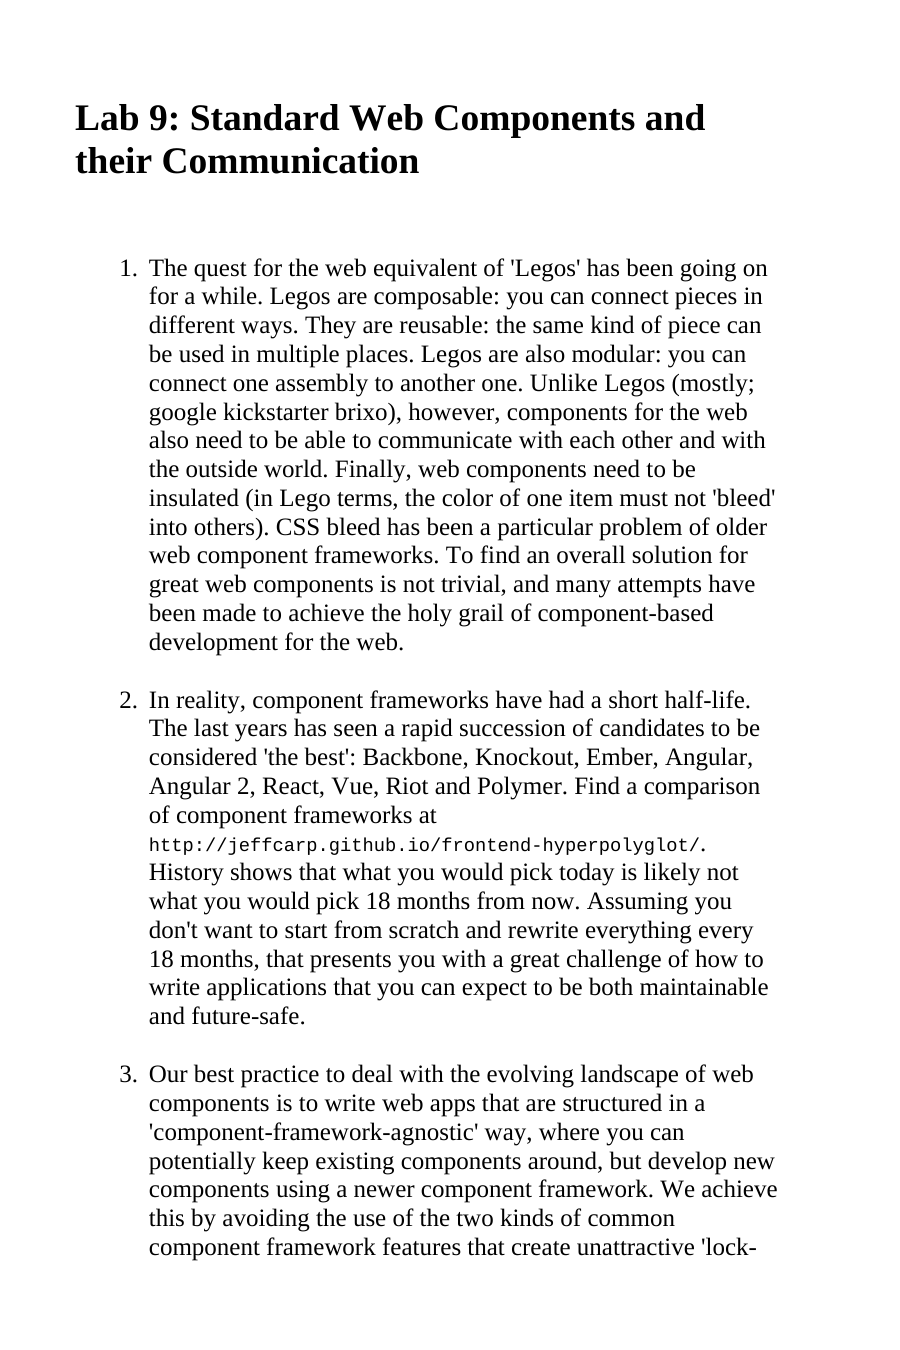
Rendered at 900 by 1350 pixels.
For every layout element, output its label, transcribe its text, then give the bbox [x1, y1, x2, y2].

list Our best practice to deal with the evolving landscape of web components is to write web apps that are structured in a 'component-framework-agnostic' way, where you can potentially keep existing components around, but develop new components using a newer component framework. We achieve this by avoiding the use of the two kinds of common component framework features that create unattractive 'lock- [119, 1059, 780, 1261]
subtitle Lab 9: Standard Web Components and their Communication [75, 96, 780, 182]
list In reality, component frameworks have had a short half-life. The last years has seen a rapid succession of candidates to be considered 'the best': Backbone, Knockout, Ember, Angular, Angular 2, React, Vue, Riot and Polymer. Find a comparison of component frameworks at http://jeffcarp.github.io/frontend-hyperpolyglot/. History shows that what you would pick today is likely not what you would pick 18 months from now. Assuming you don't want to start from scratch and rewrite everything every 18 months, that presents you with a great challenge of how to write applications that you can expect to be both maintainable and future-safe. [119, 685, 780, 1030]
list The quest for the web equivalent of 'Legos' has been going on for a while. Legos are composable: you can connect pieces in different ways. They are reusable: the same kind of piece can be used in multiple places. Legos are also modular: you can connect one assembly to another one. Unlike Legos (mostly; google kickstarter brixo), however, components for the web also need to be able to communicate with each other and with the outside world. Finally, web components need to be insulated (in Lego terms, the color of one item must not 'bleed' into others). CSS bleed has been a particular problem of older web component frameworks. To find an overall solution for great web components is not trivial, and many attempts have been made to achieve the holy grail of component-based development for the web. [119, 253, 780, 655]
